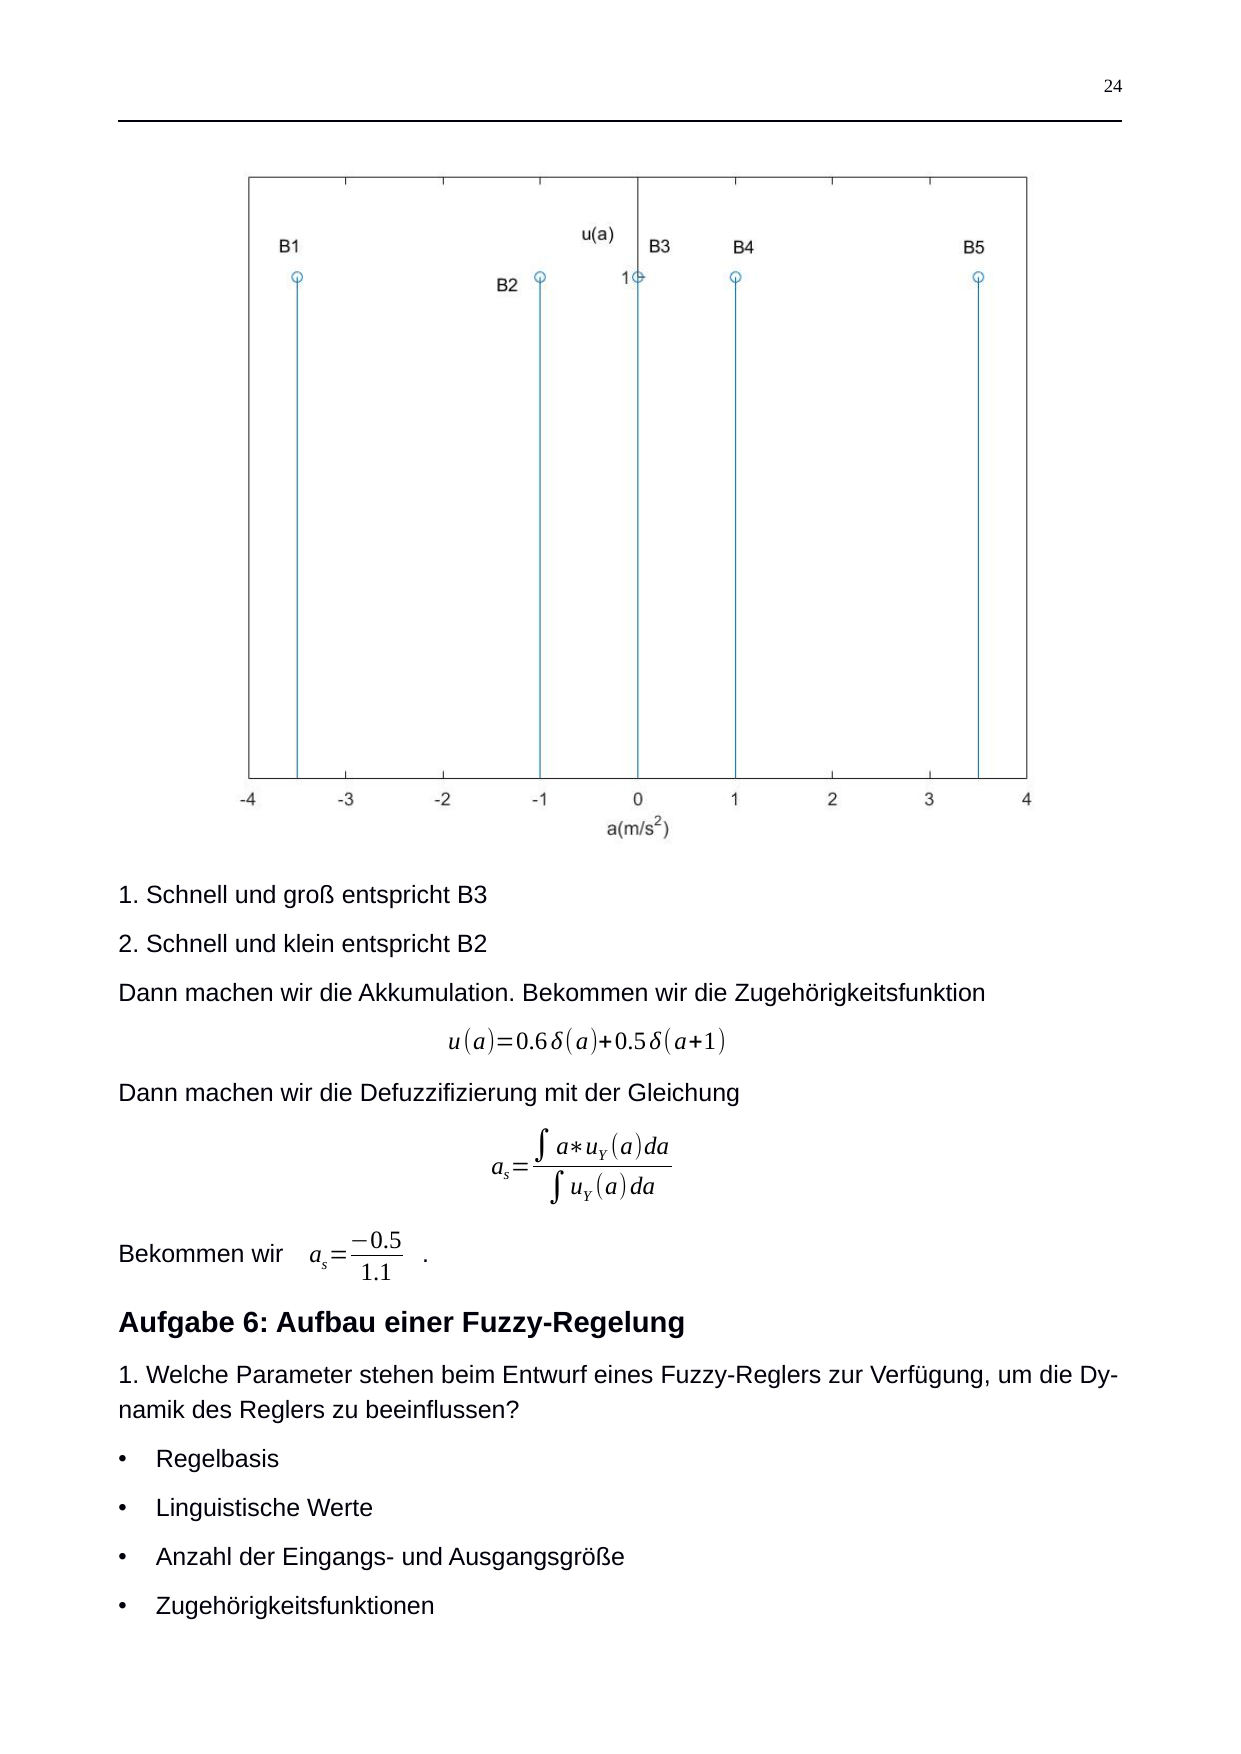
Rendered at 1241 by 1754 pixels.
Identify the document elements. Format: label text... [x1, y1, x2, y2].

text 2. Schnell und klein entspricht B2 [118, 929, 1122, 958]
picture [118, 121, 1123, 860]
list Zugehörigkeitsfunktionen [118, 1591, 1122, 1620]
text Dann machen wir die Defuzzifizierung mit der Gleichung [118, 1078, 1122, 1107]
text Aufgabe 6: Aufbau einer Fuzzy-Regelung [118, 1305, 1122, 1339]
list Anzahl der Eingangs- und Ausgangsgröße [118, 1542, 1122, 1571]
text Bekommen wir . [118, 1226, 1122, 1285]
list Regelbasis [118, 1444, 1122, 1472]
list Linguistische Werte [118, 1493, 1122, 1522]
text 1. Welche Parameter stehen beim Entwurf eines Fuzzy-Reglers zur Verfügung, um die Dy-namik des Reglers zu beeinflussen? [118, 1360, 1122, 1423]
text 1. Schnell und groß entspricht B3 [118, 880, 1122, 909]
text Dann machen wir die Akkumulation. Bekommen wir die Zugehörigkeitsfunktion [118, 978, 1122, 1007]
